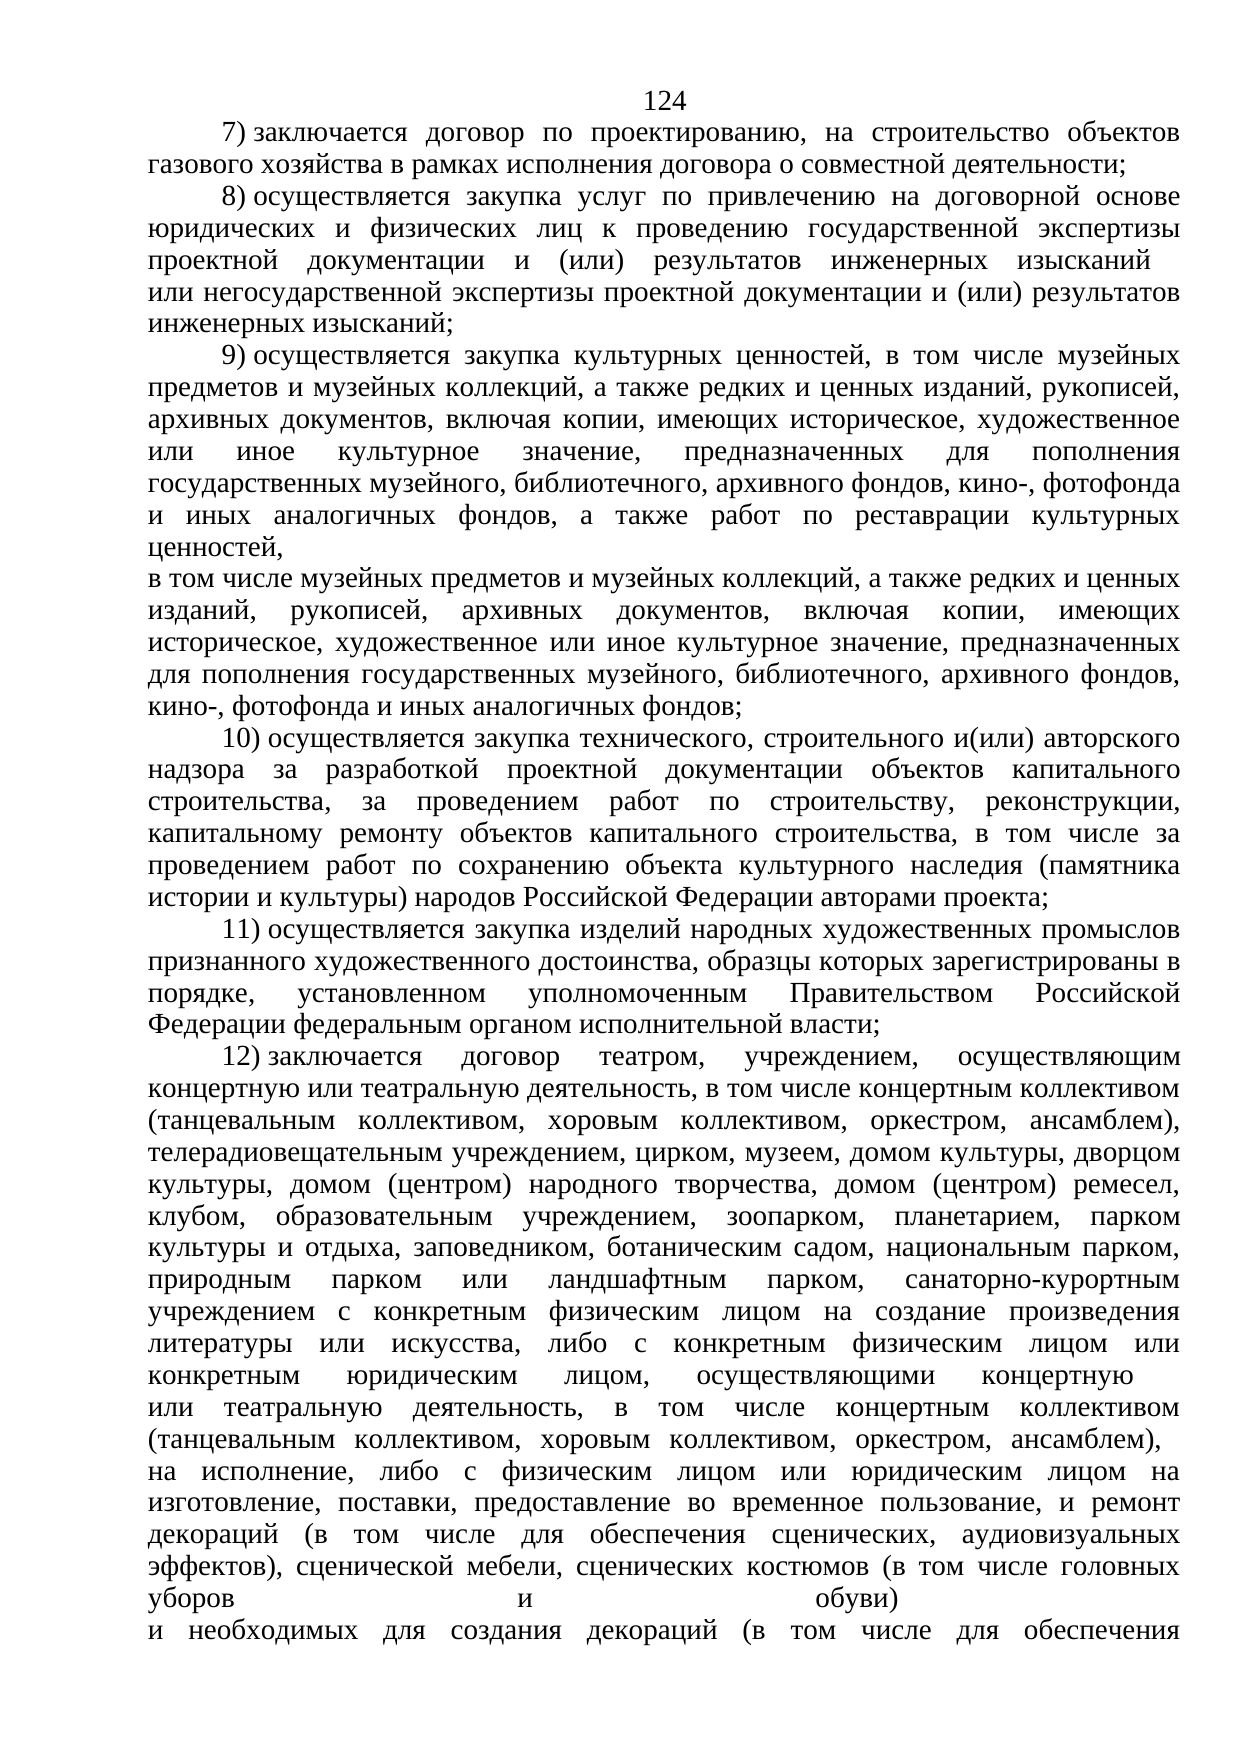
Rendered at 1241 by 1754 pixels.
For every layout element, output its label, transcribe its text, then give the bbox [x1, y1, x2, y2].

text 10) осуществляется закупка технического, строительного и(или) авторского надзора за разработкой проектной документации объектов капитального строительства, за проведением работ по строительству, реконструкции, капитальному ремонту объектов капитального строительства, в том числе за проведением работ по сохранению объекта культурного наследия (памятника истории и культуры) народов Российской Федерации авторами проекта; [148, 722, 1181, 913]
text 12) заключается договор театром, учреждением, осуществляющим концертную или театральную деятельность, в том числе концертным коллективом (танцевальным коллективом, хоровым коллективом, оркестром, ансамблем), телерадиовещательным учреждением, цирком, музеем, домом культуры, дворцом культуры, домом (центром) народного творчества, домом (центром) ремесел, клубом, образовательным учреждением, зоопарком, планетарием, парком культуры и отдыха, заповедником, ботаническим садом, национальным парком, природным парком или ландшафтным парком, санаторно-курортным учреждением с конкретным физическим лицом на создание произведения литературы или искусства, либо с конкретным физическим лицом или конкретным юридическим лицом, осуществляющими концертную или театральную деятельность, в том числе концертным коллективом (танцевальным коллективом, хоровым коллективом, оркестром, ансамблем), на исполнение, либо с физическим лицом или юридическим лицом на изготовление, поставки, предоставление во временное пользование, и ремонт декораций (в том числе для обеспечения сценических, аудиовизуальных эффектов), сценической мебели, сценических костюмов (в том числе головных уборов и обуви) и необходимых для создания декораций (в том числе для обеспечения [148, 1040, 1181, 1646]
text 11) осуществляется закупка изделий народных художественных промыслов признанного художественного достоинства, образцы которых зарегистрированы в порядке, установленном уполномоченным Правительством Российской Федерации федеральным органом исполнительной власти; [148, 913, 1181, 1040]
text 9) осуществляется закупка культурных ценностей, в том числе музейных предметов и музейных коллекций, а также редких и ценных изданий, рукописей, архивных документов, включая копии, имеющих историческое, художественное или иное культурное значение, предназначенных для пополнения государственных музейного, библиотечного, архивного фондов, кино-, фотофонда и иных аналогичных фондов, а также работ по реставрации культурных ценностей, в том числе музейных предметов и музейных коллекций, а также редких и ценных изданий, рукописей, архивных документов, включая копии, имеющих историческое, художественное или иное культурное значение, предназначенных для пополнения государственных музейного, библиотечного, архивного фондов, кино-, фотофонда и иных аналогичных фондов; [148, 339, 1181, 722]
text 7) заключается договор по проектированию, на строительство объектов газового хозяйства в рамках исполнения договора о совместной деятельности; [148, 116, 1181, 180]
text 8) осуществляется закупка услуг по привлечению на договорной основе юридических и физических лиц к проведению государственной экспертизы проектной документации и (или) результатов инженерных изысканий или негосударственной экспертизы проектной документации и (или) результатов инженерных изысканий; [148, 180, 1181, 339]
